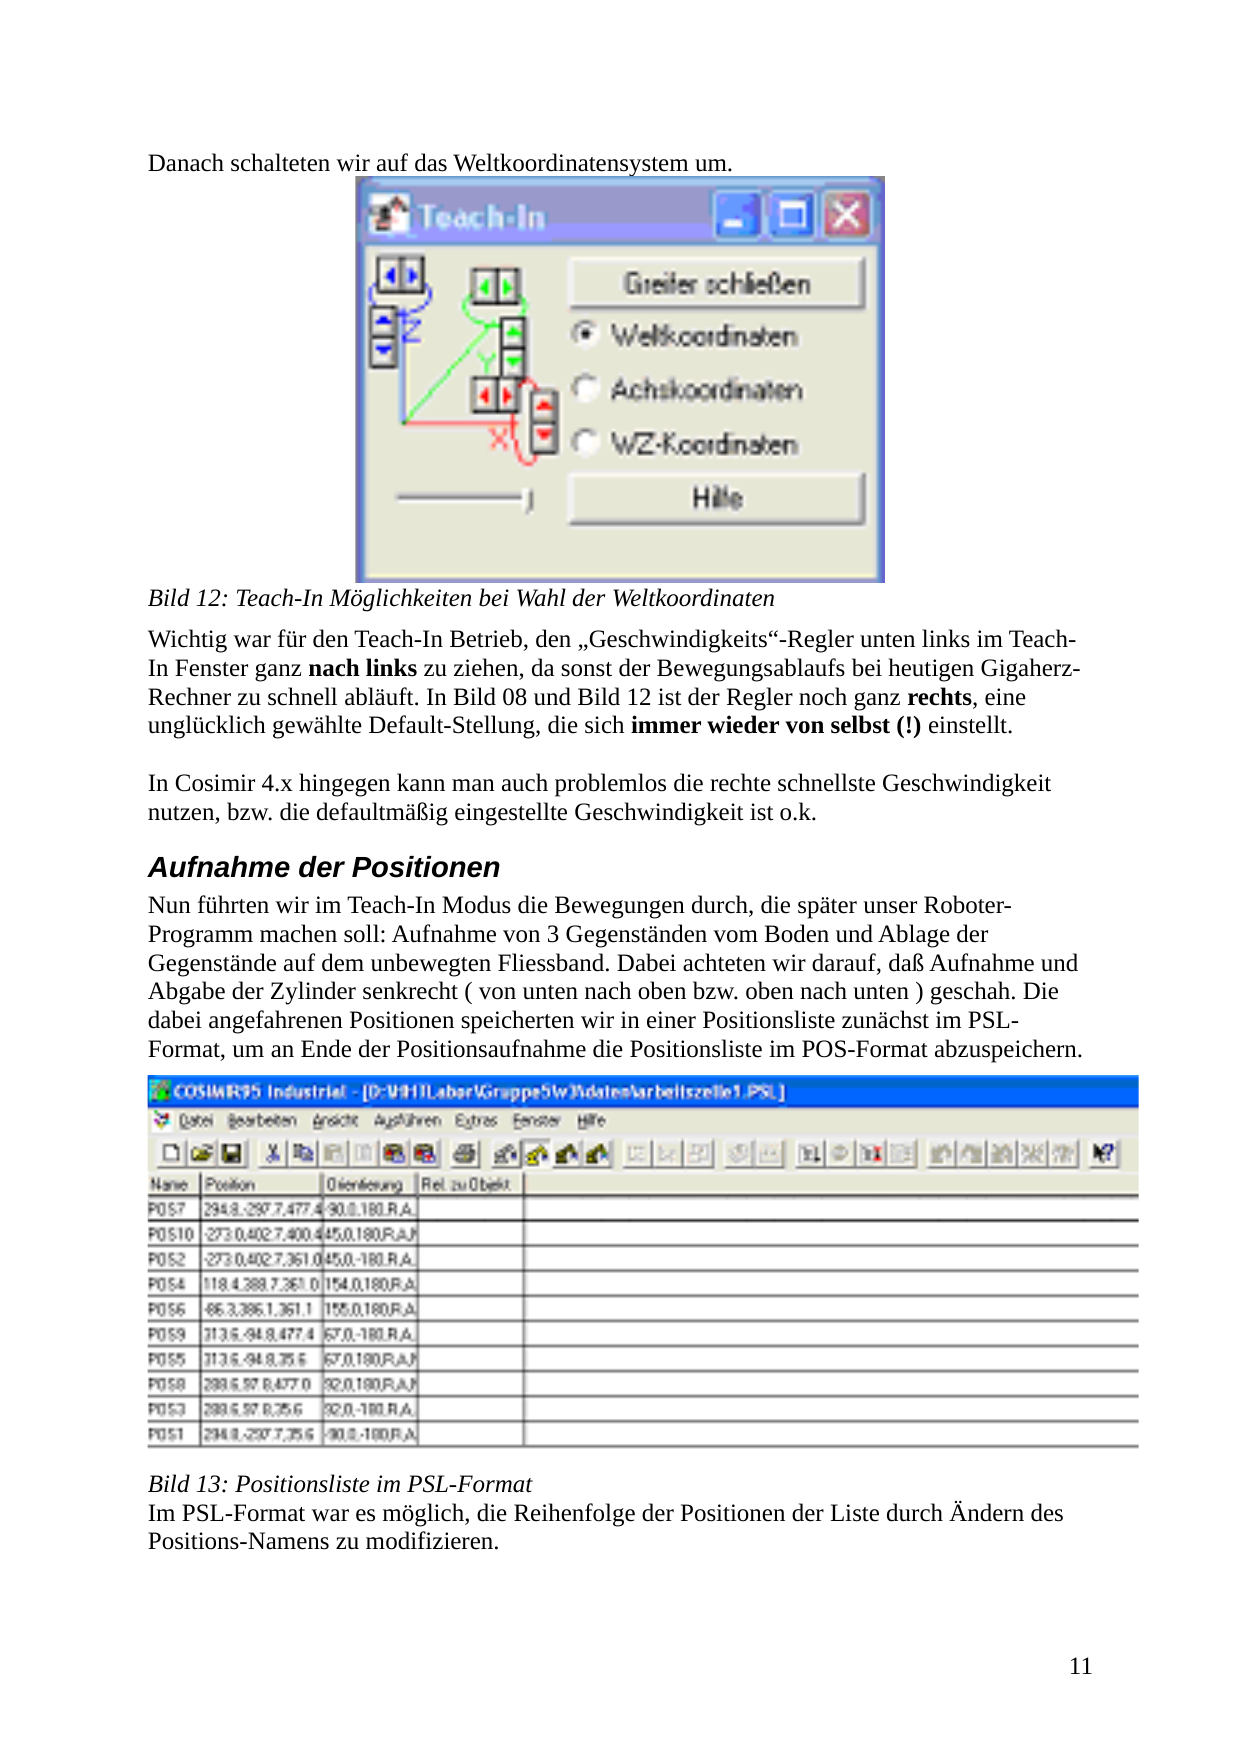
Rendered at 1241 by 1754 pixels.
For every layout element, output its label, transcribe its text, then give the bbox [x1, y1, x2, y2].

text Bild 13: Positionsliste im PSL-Format [148, 1469, 1093, 1498]
text In Cosimir 4.x hingegen kann man auch problemlos die rechte schnellste Geschwindigkeit nutzen, bzw. die defaultmäßig eingestellte Geschwindigkeit ist o.k. [148, 768, 1093, 825]
text Nun führten wir im Teach-In Modus die Bewegungen durch, die später unser Roboter-Programm machen soll: Aufnahme von 3 Gegenständen vom Boden und Ablage der Gegenstände auf dem unbewegten Fliessband. Dabei achteten wir darauf, daß Aufnahme und Abgabe der Zylinder senkrecht ( von unten nach oben bzw. oben nach unten ) geschah. Die dabei angefahrenen Positionen speicherten wir in einer Positionsliste zunächst im PSL-Format, um an Ende der Positionsaufnahme die Positionsliste im POS-Format abzuspeichern. [148, 890, 1093, 1063]
picture [355, 176, 885, 583]
picture [147, 1075, 1139, 1457]
text Bild 12: Teach-In Möglichkeiten bei Wahl der Weltkoordinaten [148, 583, 1093, 612]
text Danach schalteten wir auf das Weltkoordinatensystem um. [148, 148, 1093, 176]
text Wichtig war für den Teach-In Betrieb, den „Geschwindigkeits“-Regler unten links im Teach-In Fenster ganz nach links zu ziehen, da sonst der Bewegungsablaufs bei heutigen Gigaherz-Rechner zu schnell abläuft. In Bild 08 und Bild 12 ist der Regler noch ganz rechts, eine unglücklich gewählte Default-Stellung, die sich immer wieder von selbst (!) einstellt. [148, 624, 1093, 739]
subtitle Aufnahme der Positionen [148, 850, 1093, 884]
text Im PSL-Format war es möglich, die Reihenfolge der Positionen der Liste durch Ändern des Positions-Namens zu modifizieren. [148, 1498, 1093, 1555]
